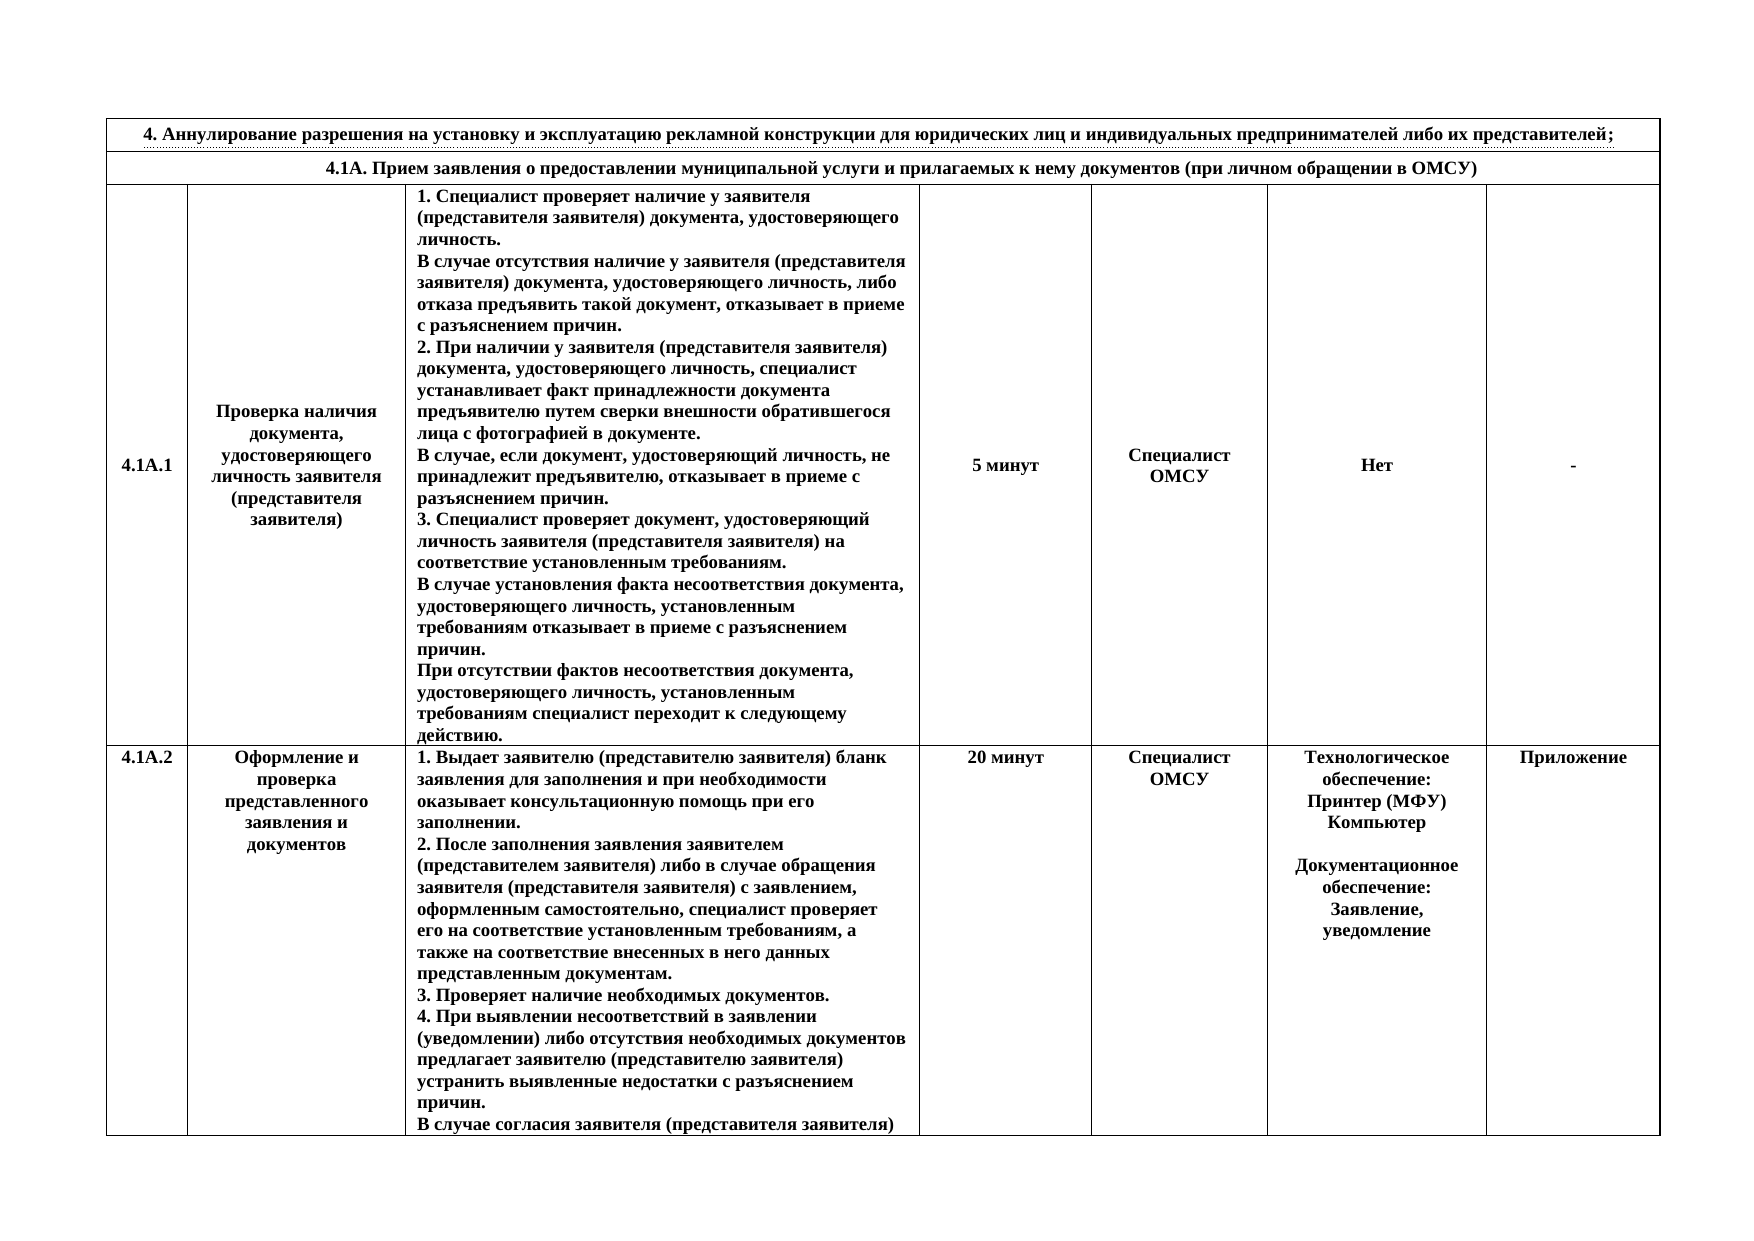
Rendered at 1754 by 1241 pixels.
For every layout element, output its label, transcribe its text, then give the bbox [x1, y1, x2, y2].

table_cell - [1487, 185, 1659, 745]
table_cell 4.1А.1 [107, 185, 187, 745]
table_cell 20 минут [920, 746, 1091, 1134]
table_cell Проверка наличия документа, удостоверяющего личность заявителя (представителя заявителя) [188, 185, 405, 745]
table_cell Специалист ОМСУ [1092, 185, 1267, 745]
table_cell 1. Специалист проверяет наличие у заявителя (представителя заявителя) документа, удостоверяющего личность. В случае отсутствия наличие у заявителя (представителя заявителя) документа, удостоверяющего личность, либо отказа предъявить такой документ, отказывает в приеме с разъяснением причин. 2. При наличии у заявителя (представителя заявителя) документа, удостоверяющего личность, специалист устанавливает факт принадлежности документа предъявителю путем сверки внешности обратившегося лица с фотографией в документе. В случае, если документ, удостоверяющий личность, не принадлежит предъявителю, отказывает в приеме с разъяснением причин. 3. Специалист проверяет документ, удостоверяющий личность заявителя (представителя заявителя) на соответствие установленным требованиям. В случае установления факта несоответствия документа, удостоверяющего личность, установленным требованиям отказывает в приеме с разъяснением причин. При отсутствии фактов несоответствия документа, удостоверяющего личность, установленным требованиям специалист переходит к следующему действию. [406, 185, 919, 745]
table_cell 4.1А. Прием заявления о предоставлении муниципальной услуги и прилагаемых к нему документов (при личном обращении в ОМСУ) [107, 152, 1659, 184]
table_cell 4.1А.2 [107, 746, 187, 1134]
table_cell 1. Выдает заявителю (представителю заявителя) бланк заявления для заполнения и при необходимости оказывает консультационную помощь при его заполнении. 2. После заполнения заявления заявителем (представителем заявителя) либо в случае обращения заявителя (представителя заявителя) с заявлением, оформленным самостоятельно, специалист проверяет его на соответствие установленным требованиям, а также на соответствие внесенных в него данных представленным документам. 3. Проверяет наличие необходимых документов. 4. При выявлении несоответствий в заявлении (уведомлении) либо отсутствия необходимых документов предлагает заявителю (представителю заявителя) устранить выявленные недостатки с разъяснением причин. В случае согласия заявителя (представителя заявителя) [406, 746, 919, 1134]
table_header 4. Аннулирование разрешения на установку и эксплуатацию рекламной конструкции для юридических лиц и индивидуальных предпринимателей либо их представителей; [107, 119, 1659, 151]
table_cell 5 минут [920, 185, 1091, 745]
table_cell Специалист ОМСУ [1092, 746, 1267, 1134]
table_cell Оформление и проверка представленного заявления и документов [188, 746, 405, 1134]
table_cell Технологическое обеспечение: Принтер (МФУ) Компьютер Документационное обеспечение: Заявление, уведомление [1268, 746, 1486, 1134]
table_cell Нет [1268, 185, 1486, 745]
table_cell Приложение [1487, 746, 1659, 1134]
